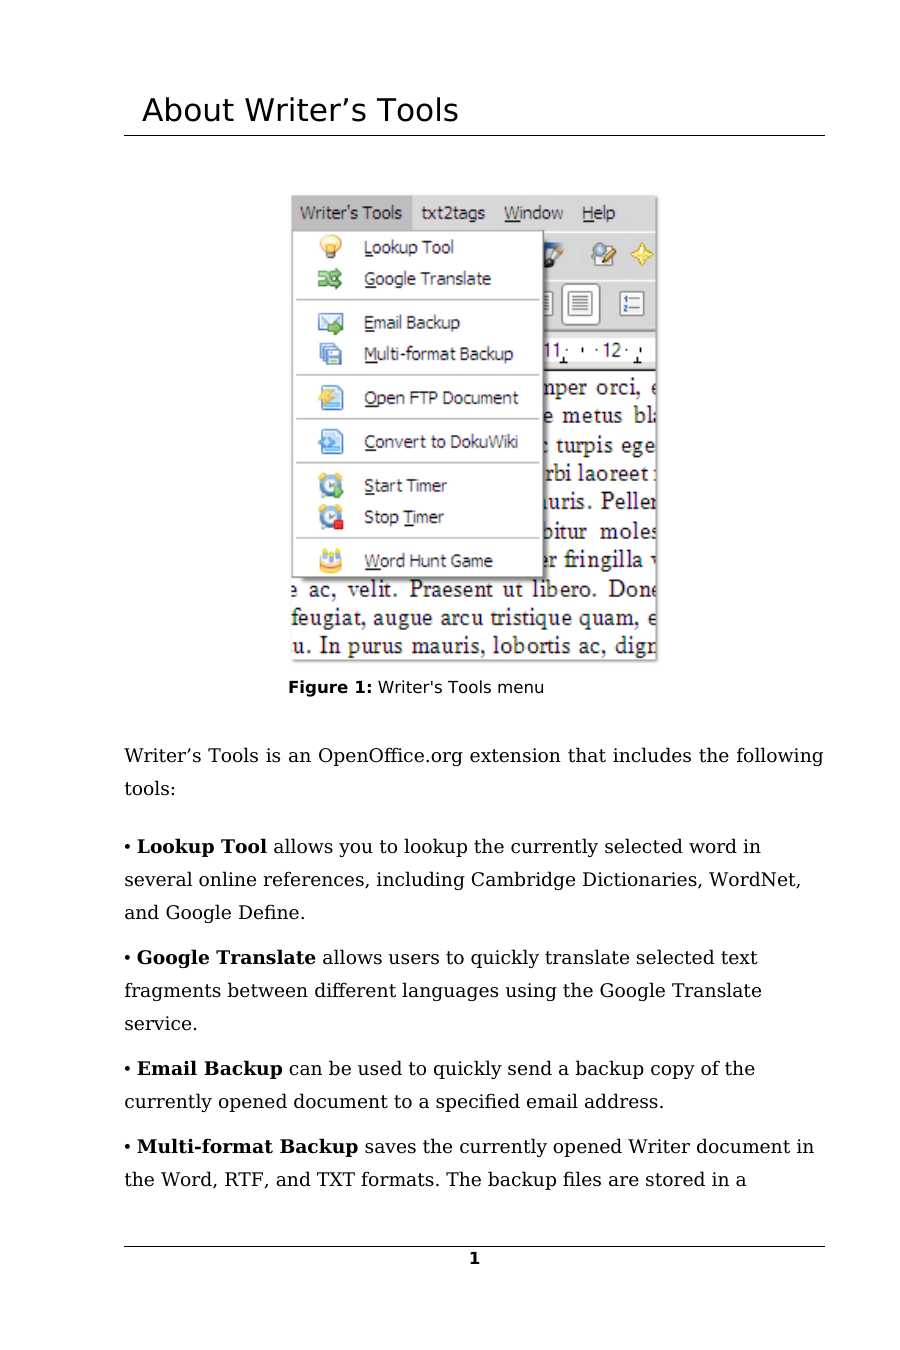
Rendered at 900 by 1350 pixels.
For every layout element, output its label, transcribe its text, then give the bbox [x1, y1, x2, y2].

list Email Backup can be used to quickly send a backup copy of the currently opened document to a specified email address. [124, 1058, 825, 1113]
picture [287, 192, 662, 666]
subtitle About Writer’s Tools [124, 75, 825, 135]
list Multi-format Backup saves the currently opened Writer document in the Word, RTF, and TXT formats. The backup files are stored in a [124, 1136, 825, 1191]
text Writer’s Tools is an OpenOffice.org extension that includes the following tools: [124, 746, 825, 800]
list Google Translate allows users to quickly translate selected text fragments between different languages using the Google Translate service. [124, 947, 825, 1035]
list Lookup Tool allows you to lookup the currently selected word in several online references, including Cambridge Dictionaries, WordNet, and Google Define. [124, 836, 825, 924]
text Figure 1: Writer's Tools menu [288, 666, 661, 697]
